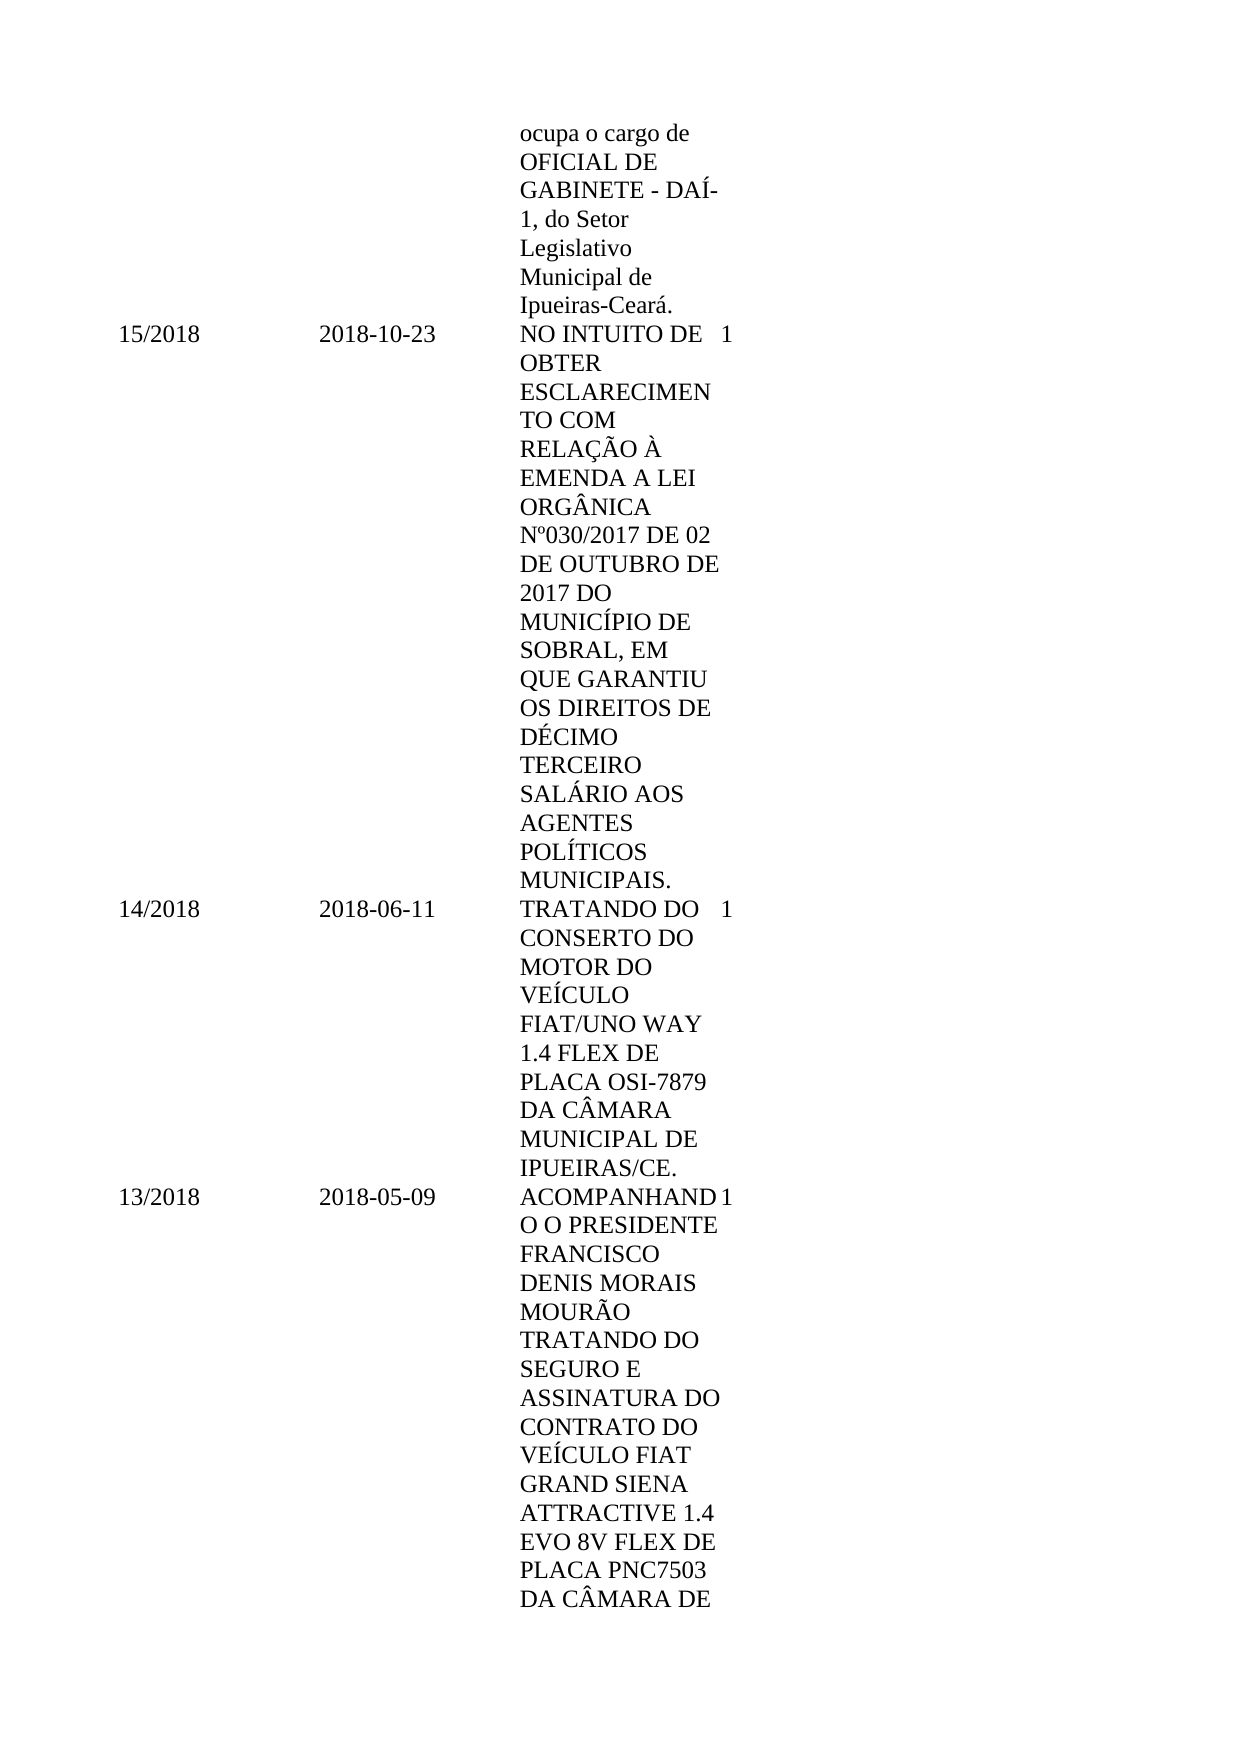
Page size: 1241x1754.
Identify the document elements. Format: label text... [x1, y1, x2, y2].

table_cell 2018-06-11 [319, 894, 519, 1182]
table_cell 1 [720, 894, 921, 1182]
table_cell [921, 319, 1122, 894]
table_cell 15/2018 [118, 319, 319, 894]
table_cell [921, 1182, 1122, 1613]
table_cell [921, 894, 1122, 1182]
table_cell ACOMPANHANDO O PRESIDENTE FRANCISCO DENIS MORAIS MOURÃO TRATANDO DO SEGURO E ASSINATURA DO CONTRATO DO VEÍCULO FIAT GRAND SIENA ATTRACTIVE 1.4 EVO 8V FLEX DE PLACA PNC7503 DA CÂMARA DE [520, 1182, 720, 1613]
table_cell [921, 118, 1122, 319]
table_cell 1 [720, 1182, 921, 1613]
table_cell 14/2018 [118, 894, 319, 1182]
table_cell 2018-10-23 [319, 319, 519, 894]
table_cell TRATANDO DO CONSERTO DO MOTOR DO VEÍCULO FIAT/UNO WAY 1.4 FLEX DE PLACA OSI-7879 DA CÂMARA MUNICIPAL DE IPUEIRAS/CE. [520, 894, 720, 1182]
table_cell ocupa o cargo de OFICIAL DE GABINETE - DAÍ-1, do Setor Legislativo Municipal de Ipueiras-Ceará. [520, 118, 720, 319]
table_cell NO INTUITO DE OBTER ESCLARECIMENTO COM RELAÇÃO À EMENDA A LEI ORGÂNICA Nº030/2017 DE 02 DE OUTUBRO DE 2017 DO MUNICÍPIO DE SOBRAL, EM QUE GARANTIU OS DIREITOS DE DÉCIMO TERCEIRO SALÁRIO AOS AGENTES POLÍTICOS MUNICIPAIS. [520, 319, 720, 894]
table_cell 2018-05-09 [319, 1182, 519, 1613]
table_cell [118, 118, 319, 319]
table_cell [720, 118, 921, 319]
table_cell 13/2018 [118, 1182, 319, 1613]
table_cell 1 [720, 319, 921, 894]
table_cell [319, 118, 519, 319]
